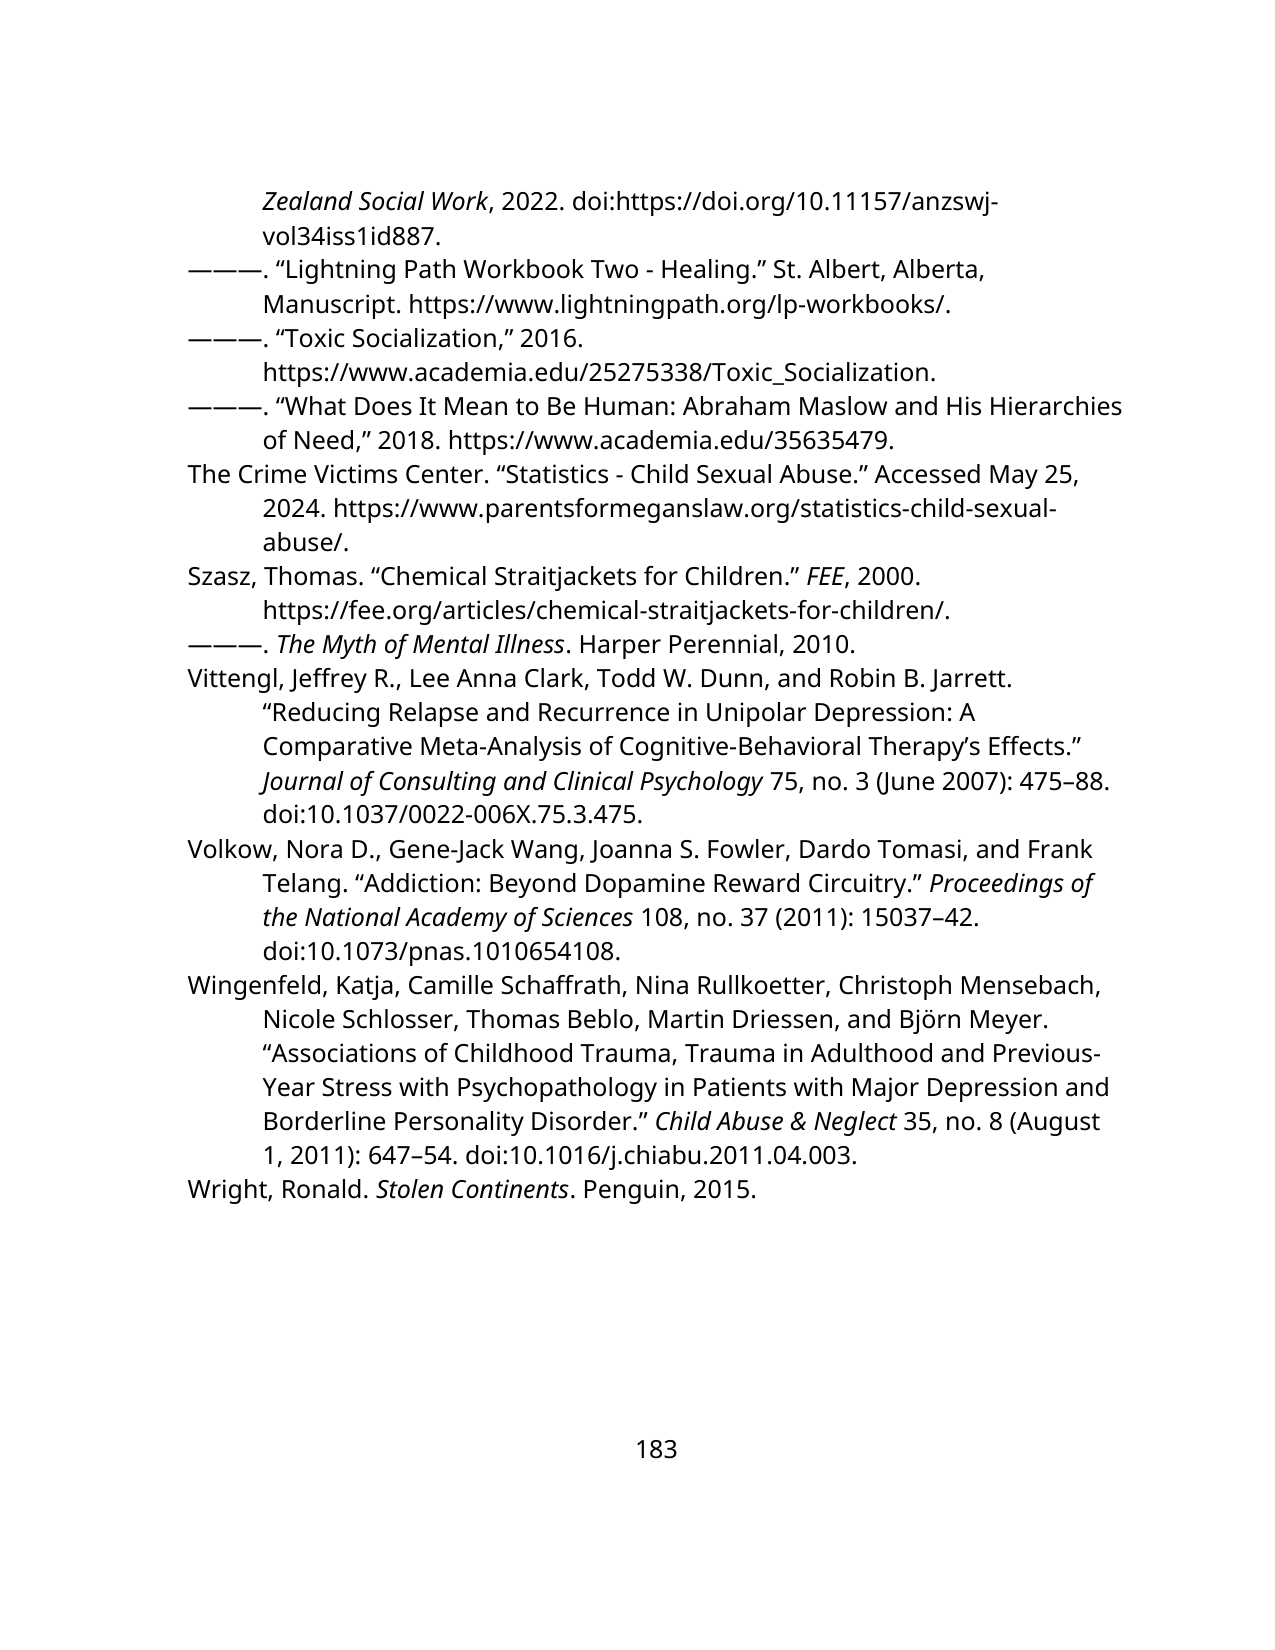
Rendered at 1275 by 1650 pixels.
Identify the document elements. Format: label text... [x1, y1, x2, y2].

text ———. “What Does It Mean to Be Human: Abraham Maslow and His Hierarchies of Need,” 2018. https://www.academia.edu/35635479. [187, 388, 1125, 457]
text ———. The Myth of Mental Illness. Harper Perennial, 2010. [187, 627, 1125, 661]
text Vittengl, Jeffrey R., Lee Anna Clark, Todd W. Dunn, and Robin B. Jarrett. “Reducing Relapse and Recurrence in Unipolar Depression: A Comparative Meta-Analysis of Cognitive-Behavioral Therapy’s Effects.” Journal of Consulting and Clinical Psychology 75, no. 3 (June 2007): 475–88. doi:10.1037/0022-006X.75.3.475. [187, 661, 1125, 831]
text Volkow, Nora D., Gene-Jack Wang, Joanna S. Fowler, Dardo Tomasi, and Frank Telang. “Addiction: Beyond Dopamine Reward Circuitry.” Proceedings of the National Academy of Sciences 108, no. 37 (2011): 15037–42. doi:10.1073/pnas.1010654108. [187, 831, 1125, 967]
text Zealand Social Work, 2022. doi:https://doi.org/10.11157/anzswj-vol34iss1id887. [187, 184, 1125, 252]
text Szasz, Thomas. “Chemical Straitjackets for Children.” FEE, 2000. https://fee.org/articles/chemical-straitjackets-for-children/. [187, 559, 1125, 627]
text ———. “Toxic Socialization,” 2016. https://www.academia.edu/25275338/Toxic_Socialization. [187, 320, 1125, 388]
text Wingenfeld, Katja, Camille Schaffrath, Nina Rullkoetter, Christoph Mensebach, Nicole Schlosser, Thomas Beblo, Martin Driessen, and Björn Meyer. “Associations of Childhood Trauma, Trauma in Adulthood and Previous-Year Stress with Psychopathology in Patients with Major Depression and Borderline Personality Disorder.” Child Abuse & Neglect 35, no. 8 (August 1, 2011): 647–54. doi:10.1016/j.chiabu.2011.04.003. [187, 967, 1125, 1172]
text ———. “Lightning Path Workbook Two - Healing.” St. Albert, Alberta, Manuscript. https://www.lightningpath.org/lp-workbooks/. [187, 252, 1125, 320]
text Wright, Ronald. Stolen Continents. Penguin, 2015. [187, 1172, 1125, 1206]
text The Crime Victims Center. “Statistics - Child Sexual Abuse.” Accessed May 25, 2024. https://www.parentsformeganslaw.org/statistics-child-sexual-abuse/. [187, 457, 1125, 559]
